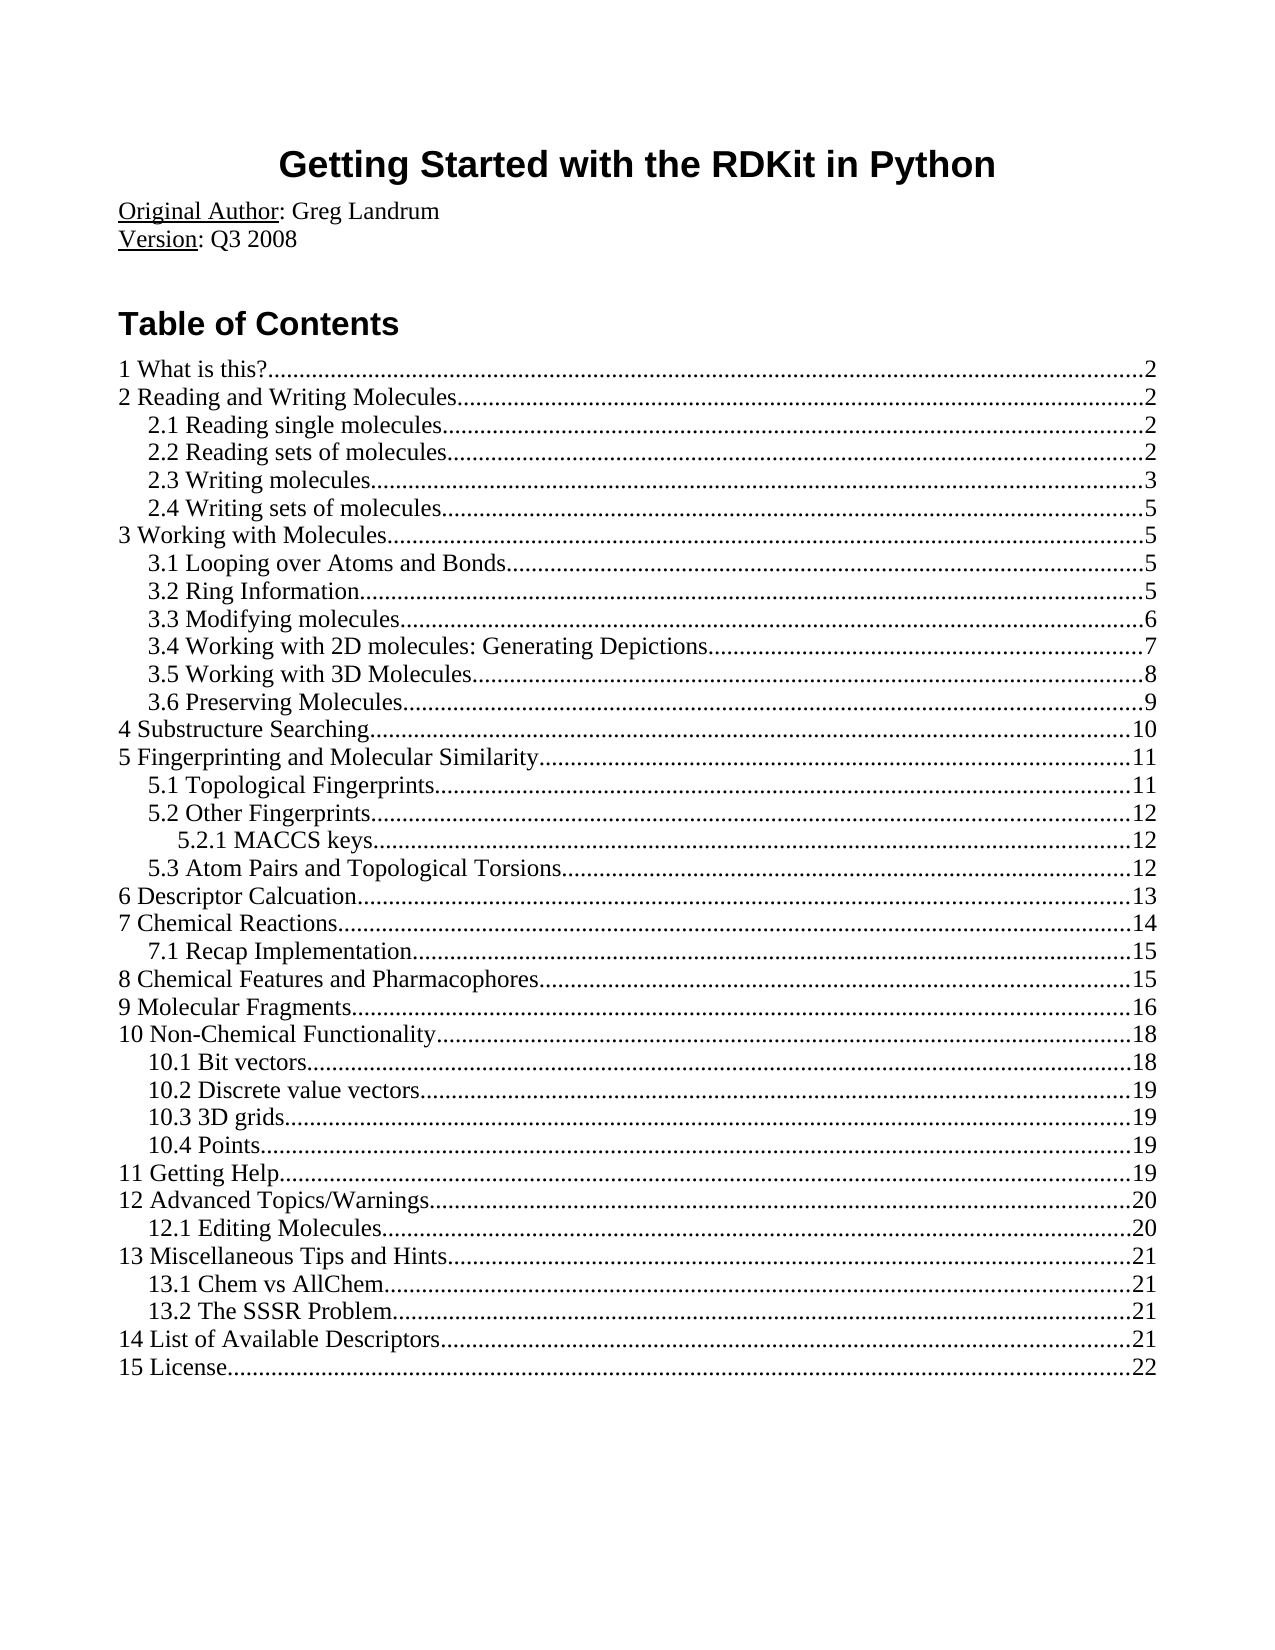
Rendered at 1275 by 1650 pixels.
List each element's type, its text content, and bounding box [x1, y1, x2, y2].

text 10 Non-Chemical Functionality 18 [118, 1020, 1157, 1048]
text 12 Advanced Topics/Warnings 20 [118, 1187, 1157, 1214]
text 10.3 3D grids 19 [148, 1103, 1157, 1131]
title Getting Started with the RDKit in Python [118, 143, 1157, 185]
text 3.1 Looping over Atoms and Bonds 5 [148, 549, 1157, 577]
text Original Author: Greg Landrum [118, 197, 1157, 225]
text 10.2 Discrete value vectors 19 [148, 1076, 1157, 1103]
text 12.1 Editing Molecules 20 [148, 1214, 1157, 1242]
text 11 Getting Help 19 [118, 1159, 1157, 1187]
text 13.1 Chem vs AllChem 21 [148, 1270, 1157, 1297]
text 5.2.1 MACCS keys 12 [177, 826, 1157, 854]
text 10.1 Bit vectors 18 [148, 1048, 1157, 1076]
text 5.2 Other Fingerprints 12 [148, 799, 1157, 826]
text 13 Miscellaneous Tips and Hints 21 [118, 1242, 1157, 1270]
text 1 What is this? 2 [118, 355, 1157, 383]
text 13.2 The SSSR Problem 21 [148, 1297, 1157, 1325]
text 3.6 Preserving Molecules 9 [148, 688, 1157, 716]
text 2 Reading and Writing Molecules 2 [118, 383, 1157, 411]
text 2.1 Reading single molecules 2 [148, 411, 1157, 438]
text 3 Working with Molecules 5 [118, 522, 1157, 549]
text 14 List of Available Descriptors 21 [118, 1325, 1157, 1353]
text 10.4 Points 19 [148, 1131, 1157, 1159]
text 7.1 Recap Implementation 15 [148, 937, 1157, 965]
text 3.2 Ring Information 5 [148, 577, 1157, 605]
text 4 Substructure Searching 10 [118, 716, 1157, 743]
text 5 Fingerprinting and Molecular Similarity 11 [118, 743, 1157, 771]
text 3.4 Working with 2D molecules: Generating Depictions 7 [148, 632, 1157, 660]
text 3.5 Working with 3D Molecules 8 [148, 660, 1157, 688]
text 7 Chemical Reactions 14 [118, 909, 1157, 937]
text 3.3 Modifying molecules 6 [148, 605, 1157, 632]
subtitle Table of Contents [118, 306, 1157, 343]
text 8 Chemical Features and Pharmacophores 15 [118, 965, 1157, 993]
text 5.1 Topological Fingerprints 11 [148, 771, 1157, 799]
text Version: Q3 2008 [118, 225, 1157, 253]
text 5.3 Atom Pairs and Topological Torsions 12 [148, 854, 1157, 882]
text 6 Descriptor Calcuation 13 [118, 882, 1157, 909]
text 2.3 Writing molecules 3 [148, 466, 1157, 494]
text 2.4 Writing sets of molecules 5 [148, 494, 1157, 522]
text 2.2 Reading sets of molecules 2 [148, 438, 1157, 466]
text 15 License 22 [118, 1353, 1157, 1381]
text 9 Molecular Fragments 16 [118, 993, 1157, 1020]
